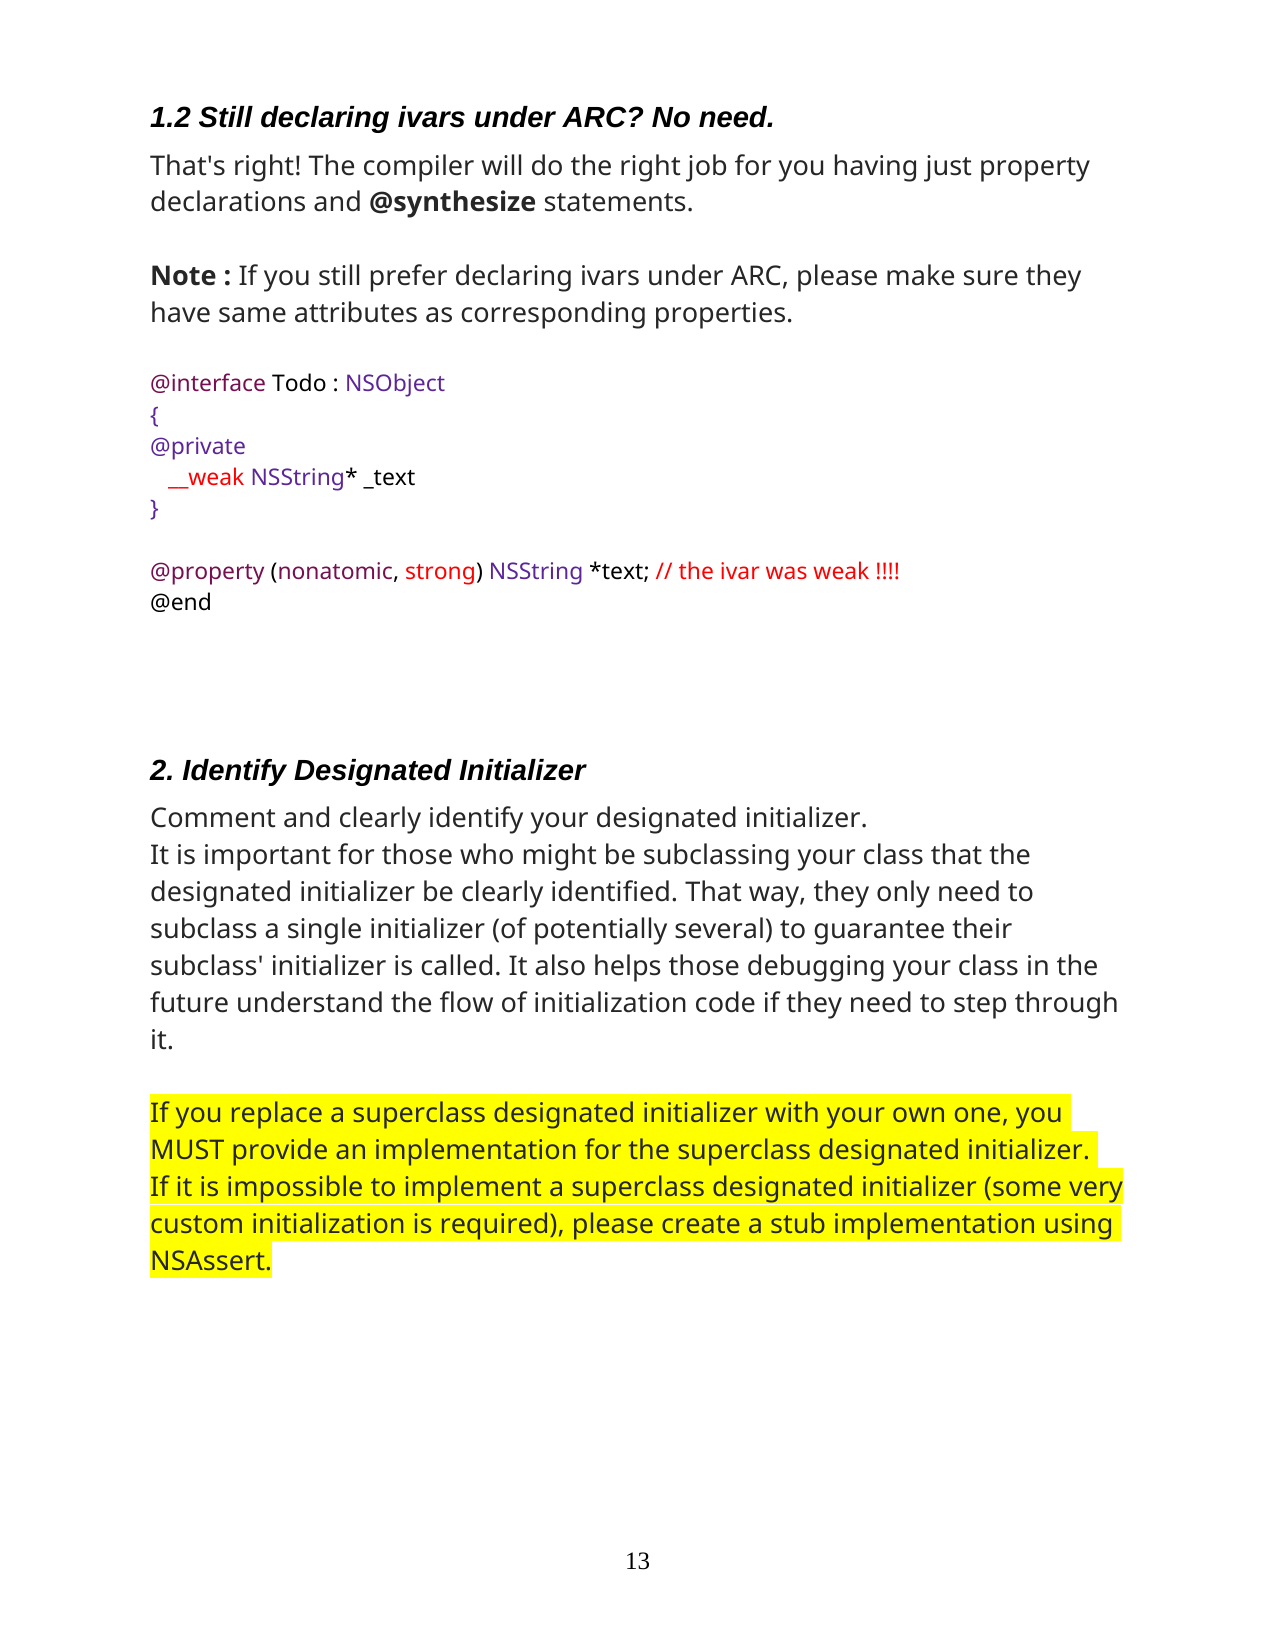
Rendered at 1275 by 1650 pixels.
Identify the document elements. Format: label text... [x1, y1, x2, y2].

text __weak NSString* _text [150, 461, 1125, 492]
text } [150, 492, 1125, 523]
text @end [150, 586, 1125, 617]
text @interface Todo : NSObject [150, 367, 1125, 398]
text { [150, 398, 1125, 430]
text @property (nonatomic, strong) NSString *text; // the ivar was weak !!!! [150, 555, 1125, 586]
text If it is impossible to implement a superclass designated initializer (some very custom initialization is required), please create a stub implementation using NSAssert. [150, 1168, 1125, 1278]
subtitle 1.2 Still declaring ivars under ARC? No need. [150, 100, 1125, 133]
text Comment and clearly identify your designated initializer. [150, 799, 1125, 836]
text If you replace a superclass designated initializer with your own one, you MUST provide an implementation for the superclass designated initializer. [150, 1094, 1125, 1168]
text Note : If you still prefer declaring ivars under ARC, please make sure they have same attributes as corresponding properties. [150, 257, 1125, 330]
text That's right! The compiler will do the right job for you having just property declarations and @synthesize statements. [150, 146, 1125, 220]
text @private [150, 430, 1125, 461]
text It is important for those who might be subclassing your class that the designated initializer be clearly identified. That way, they only need to subclass a single initializer (of potentially several) to guarantee their subclass' initializer is called. It also helps those debugging your class in the future understand the flow of initialization code if they need to step through it. [150, 836, 1125, 1057]
subtitle 2. Identify Designated Initializer [150, 753, 1125, 786]
